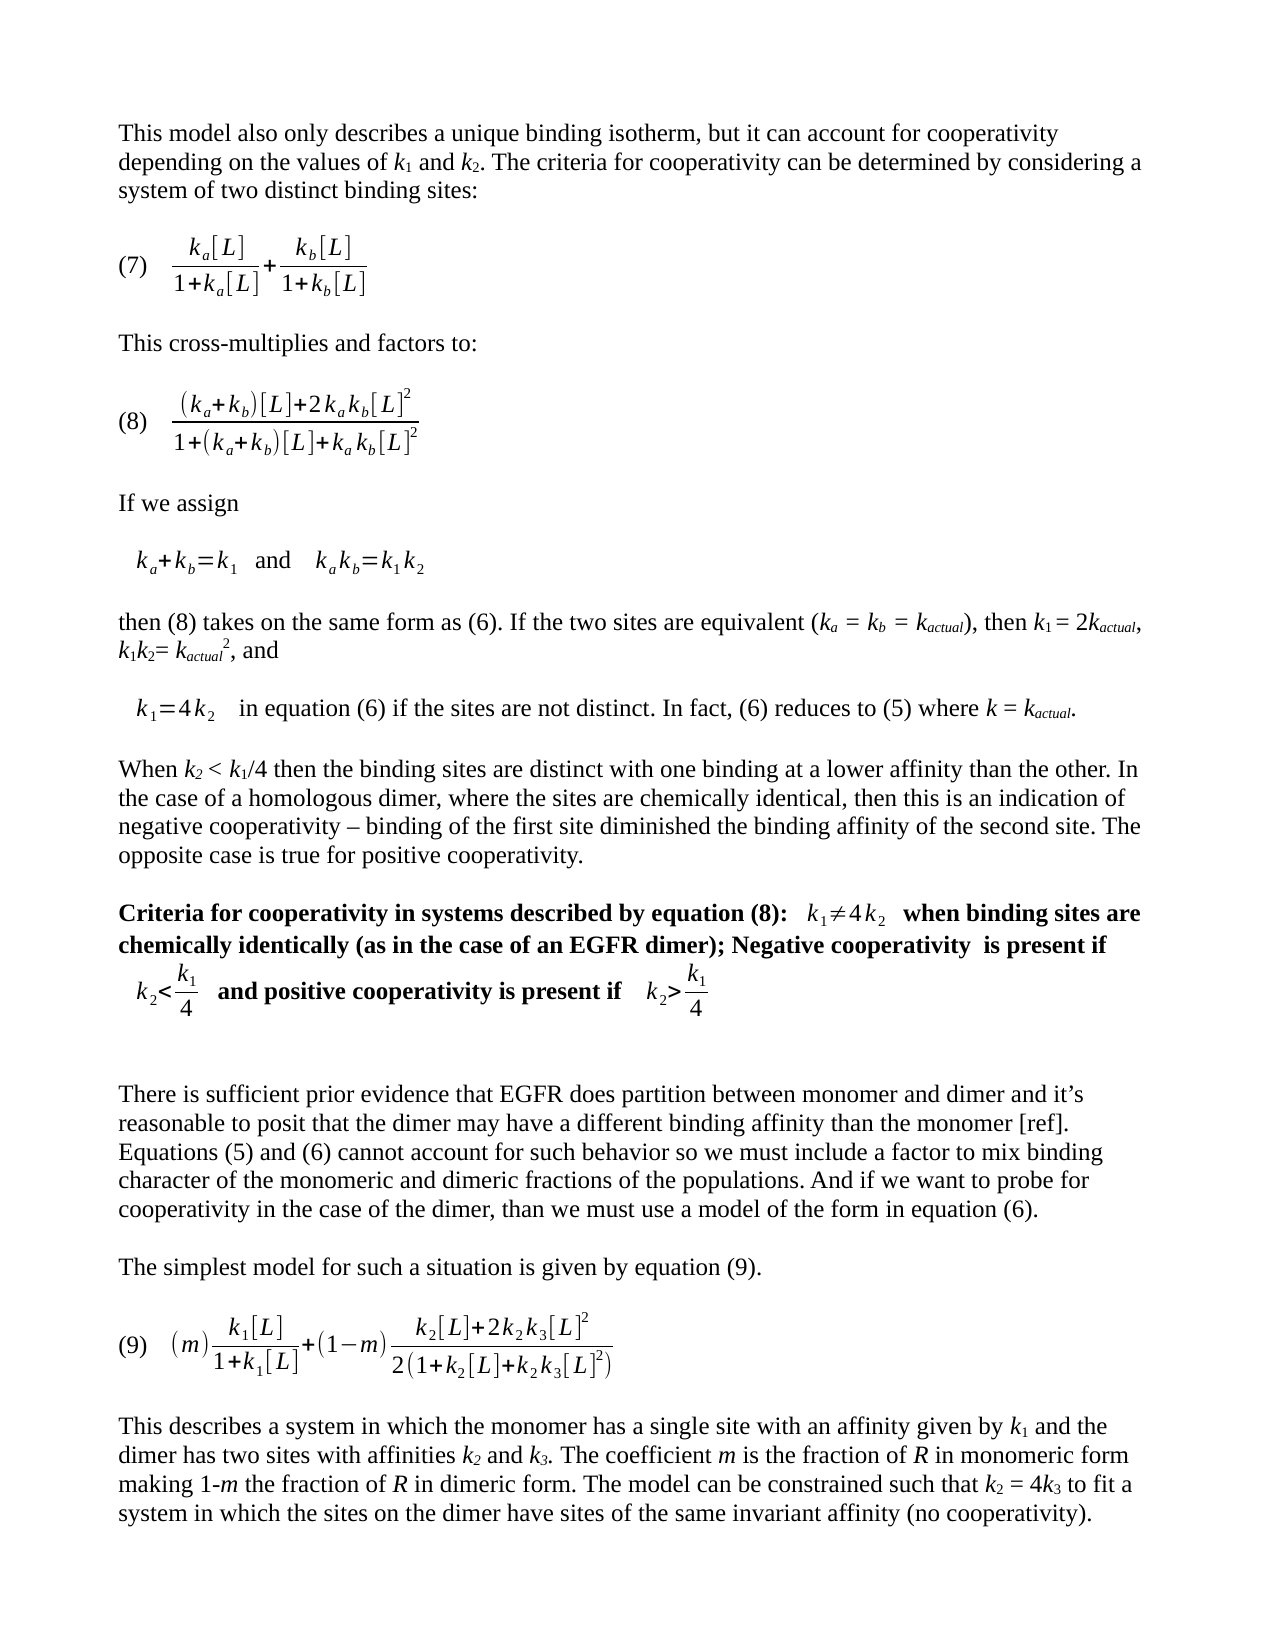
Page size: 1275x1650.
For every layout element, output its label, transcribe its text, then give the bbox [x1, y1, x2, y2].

text then (8) takes on the same form as (6). If the two sites are equivalent (ka = kb = kactual), then k1 = 2kactual, k1k2= kactual2, and [118, 607, 1157, 664]
text The simplest model for such a situation is given by equation (9). [118, 1252, 1157, 1280]
text This model also only describes a unique binding isotherm, but it can account for cooperativity depending on the values of k1 and k2. The criteria for cooperativity can be determined by considering a system of two distinct binding sites: [118, 118, 1157, 204]
text There is sufficient prior evidence that EGFR does partition between monomer and dimer and it’s reasonable to posit that the dimer may have a different binding affinity than the monomer [ref]. Equations (5) and (6) cannot account for such behavior so we must include a factor to mix binding character of the monomeric and dimeric fractions of the populations. And if we want to probe for cooperativity in the case of the dimer, than we must use a model of the form in equation (6). [118, 1079, 1157, 1223]
text If we assign [118, 488, 1157, 517]
text in equation (6) if the sites are not distinct. In fact, (6) reduces to (5) where k = kactual. [118, 693, 1157, 725]
text This cross-multiplies and factors to: [118, 328, 1157, 357]
text (9) [118, 1309, 1157, 1383]
text (7) [118, 233, 1157, 299]
text When k2 < k1/4 then the binding sites are distinct with one binding at a lower affinity than the other. In the case of a homologous dimer, where the sites are chemically identical, then this is an indication of negative cooperativity – binding of the first site diminished the binding affinity of the second site. The opposite case is true for positive cooperativity. [118, 754, 1157, 869]
text (8) [118, 386, 1157, 459]
text Criteria for cooperativity in systems described by equation (8):when binding sites are chemically identically (as in the case of an EGFR dimer); Negative cooperativity is present if and positive cooperativity is present if [118, 898, 1157, 1022]
text This describes a system in which the monomer has a single site with an affinity given by k1 and the dimer has two sites with affinities k2 and k3. The coefficient m is the fraction of R in monomeric form making 1-m the fraction of R in dimeric form. The model can be constrained such that k2 = 4k3 to fit a system in which the sites on the dimer have sites of the same invariant affinity (no cooperativity). [118, 1411, 1157, 1526]
text and [118, 545, 1157, 578]
